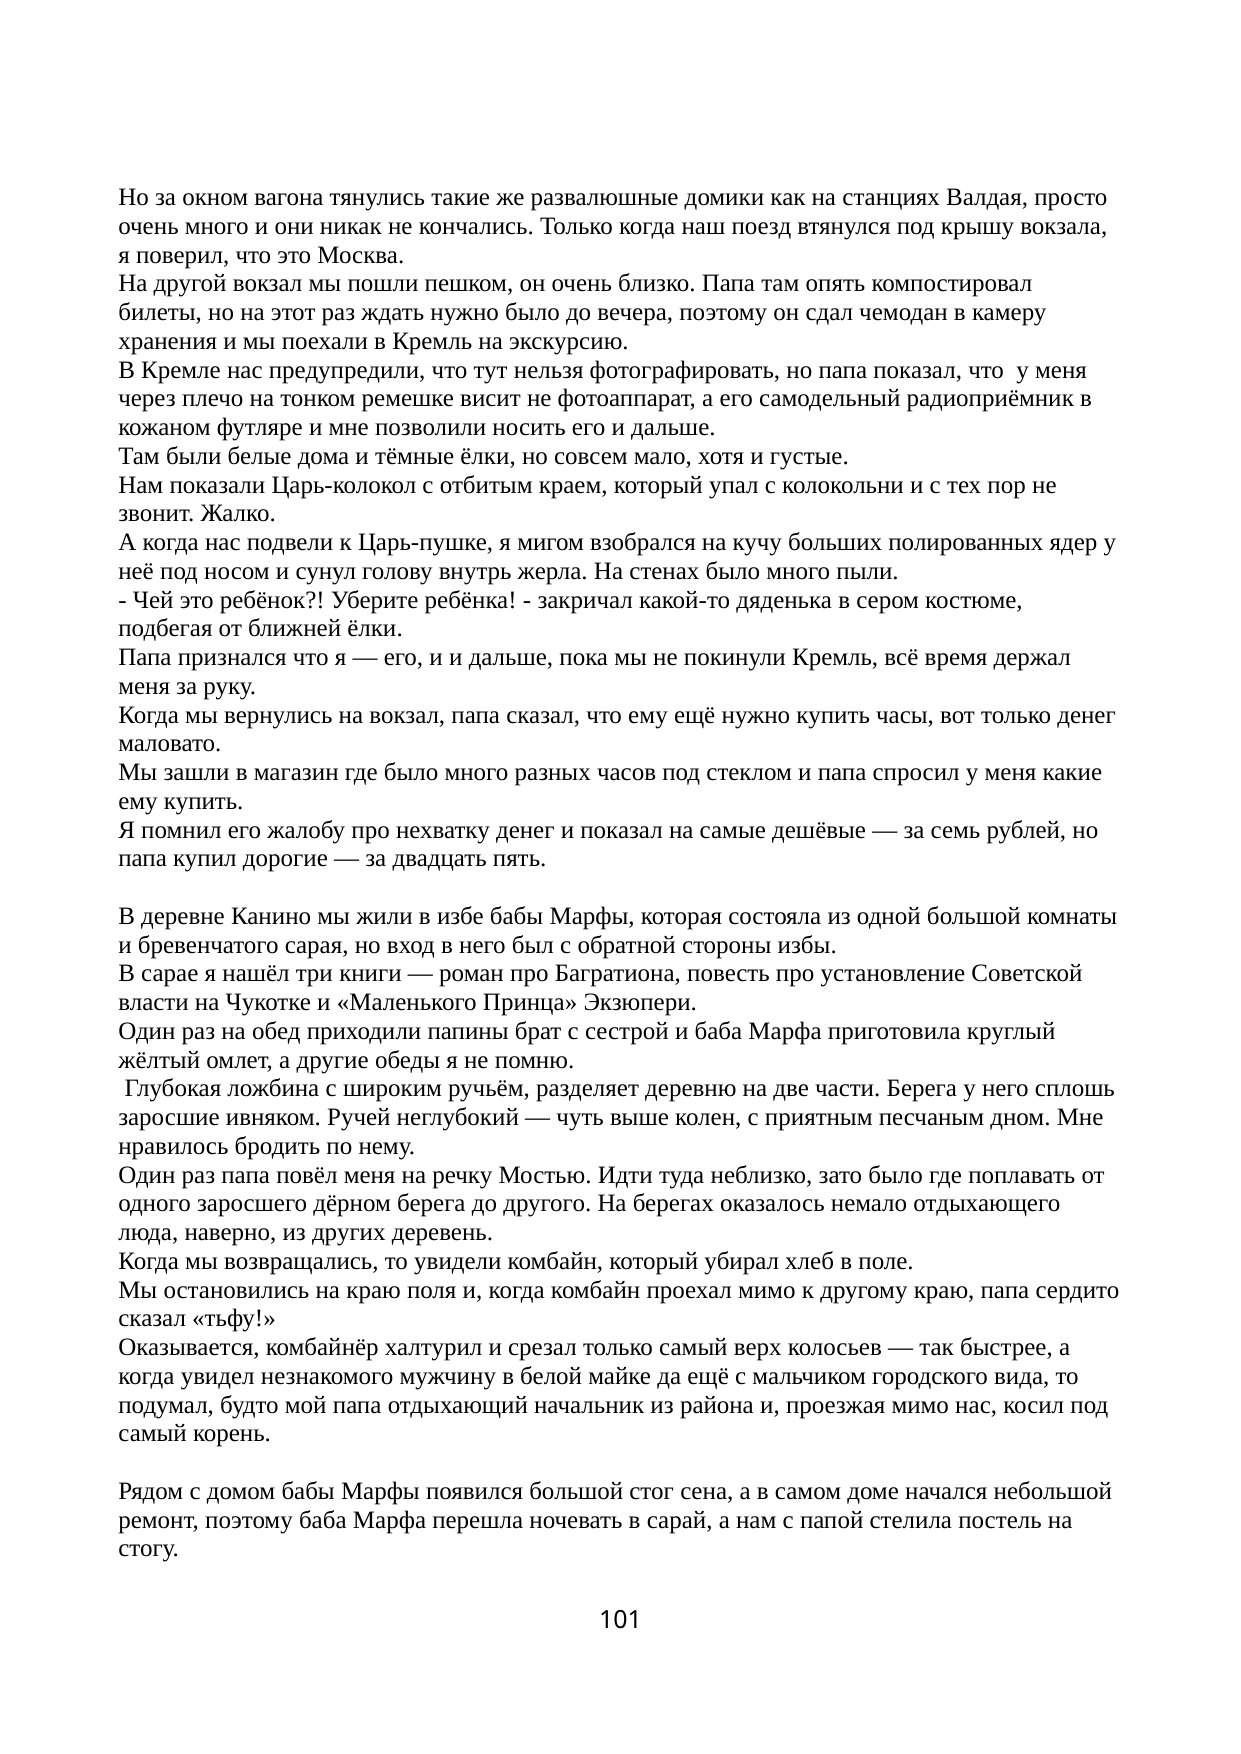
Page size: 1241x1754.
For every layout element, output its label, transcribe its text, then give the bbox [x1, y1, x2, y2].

text Глубокая ложбина с широким ручьём, разделяет деревню на две части. Берега у него сплошь заросшие ивняком. Ручей неглубокий — чуть выше колен, с приятным песчаным дном. Мне нравилось бродить по нему. [118, 1073, 1122, 1160]
text А когда нас подвели к Царь-пушке, я мигом взобрался на кучу больших полированных ядер у неё под носом и сунул голову внутрь жерла. На стенах было много пыли. [118, 527, 1122, 585]
text - Чей это ребёнок?! Уберите ребёнка! - закричал какой-то дяденька в сером костюме, подбегая от ближней ёлки. [118, 585, 1122, 642]
text Но за окном вагона тянулись такие же развалюшные домики как на станциях Валдая, просто очень много и они никак не кончались. Только когда наш поезд втянулся под крышу вокзала, я поверил, что это Москва. [118, 182, 1122, 268]
text Когда мы возвращались, то увидели комбайн, который убирал хлеб в поле. [118, 1246, 1122, 1275]
text Рядом с домом бабы Марфы появился большой стог сена, а в самом доме начался небольшой ремонт, поэтому баба Марфа перешла ночевать в сарай, а нам с папой стелила постель на стогу. [118, 1476, 1122, 1562]
text Там были белые дома и тёмные ёлки, но совсем мало, хотя и густые. [118, 441, 1122, 470]
text На другой вокзал мы пошли пешком, он очень близко. Папа там опять компостировал билеты, но на этот раз ждать нужно было до вечера, поэтому он сдал чемодан в камеру хранения и мы поехали в Кремль на экскурсию. [118, 268, 1122, 355]
text В деревне Канино мы жили в избе бабы Марфы, которая состояла из одной большой комнаты и бревенчатого сарая, но вход в него был с обратной стороны избы. [118, 901, 1122, 958]
text Нам показали Царь-колокол с отбитым краем, который упал с колокольни и с тех пор не звонит. Жалко. [118, 470, 1122, 527]
text Один раз на обед приходили папины брат с сестрой и баба Марфа приготовила круглый жёлтый омлет, а другие обеды я не помню. [118, 1016, 1122, 1073]
text Мы зашли в магазин где было много разных часов под стеклом и папа спросил у меня какие ему купить. [118, 757, 1122, 815]
text Оказывается, комбайнёр халтурил и срезал только самый верх колосьев — так быстрее, а когда увидел незнакомого мужчину в белой майке да ещё с мальчиком городского вида, то подумал, будто мой папа отдыхающий начальник из района и, проезжая мимо нас, косил под самый корень. [118, 1332, 1122, 1447]
text Папа признался что я — его, и и дальше, пока мы не покинули Кремль, всё время держал меня за руку. [118, 642, 1122, 700]
text В Кремле нас предупредили, что тут нельзя фотографировать, но папа показал, что у меня через плечо на тонком ремешке висит не фотоаппарат, а его самодельный радиоприёмник в кожаном футляре и мне позволили носить его и дальше. [118, 355, 1122, 441]
text Когда мы вернулись на вокзал, папа сказал, что ему ещё нужно купить часы, вот только денег маловато. [118, 700, 1122, 757]
text В сарае я нашёл три книги — роман про Багратиона, повесть про установление Советской власти на Чукотке и «Маленького Принца» Экзюпери. [118, 958, 1122, 1016]
text Я помнил его жалобу про нехватку денег и показал на самые дешёвые — за семь рублей, но папа купил дорогие — за двадцать пять. [118, 815, 1122, 872]
text Один раз папа повёл меня на речку Мостью. Идти туда неблизко, зато было где поплавать от одного заросшего дёрном берега до другого. На берегах оказалось немало отдыхающего люда, наверно, из других деревень. [118, 1160, 1122, 1246]
text Мы остановились на краю поля и, когда комбайн проехал мимо к другому краю, папа сердито сказал «тьфу!» [118, 1275, 1122, 1332]
